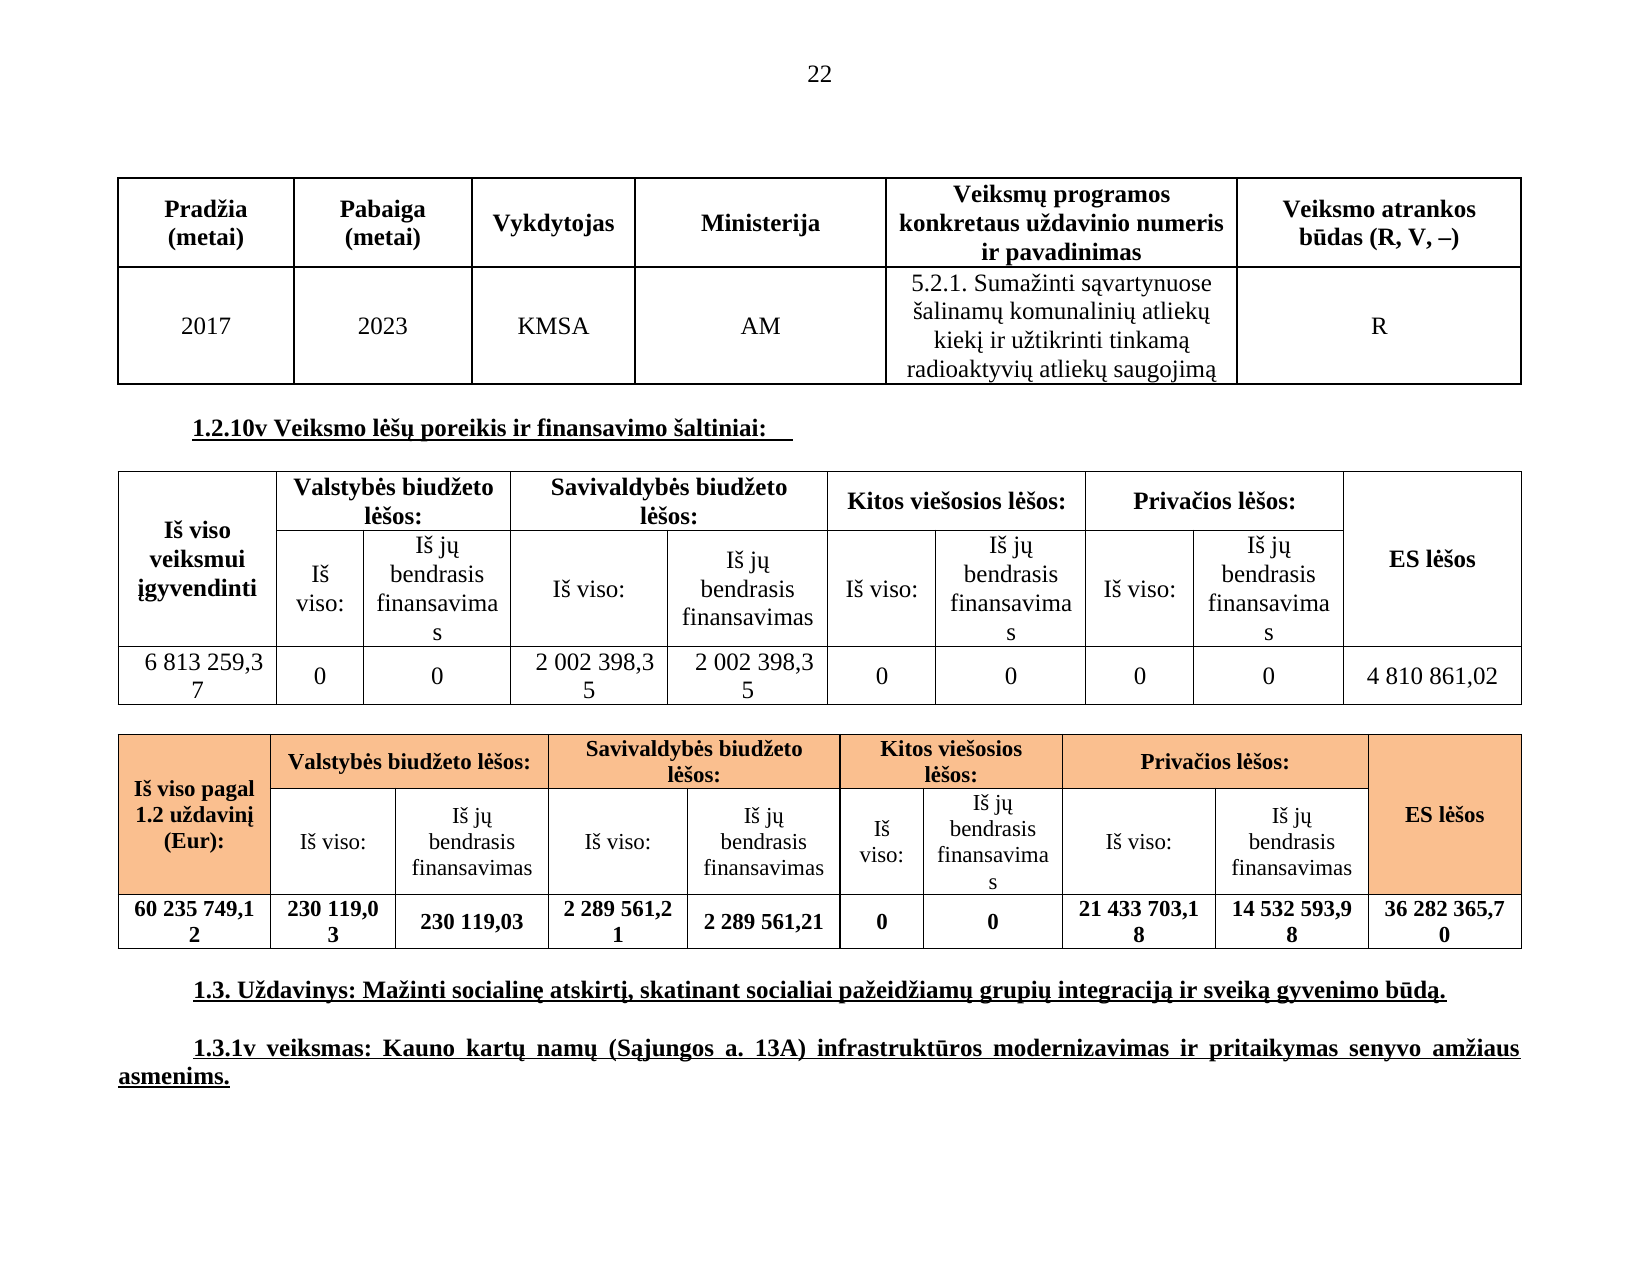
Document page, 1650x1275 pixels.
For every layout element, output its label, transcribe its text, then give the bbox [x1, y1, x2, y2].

table_cell Iš jų bendrasis finansavimas [688, 789, 839, 894]
table_cell 2 289 561,21 [688, 895, 839, 948]
table_header Iš viso veiksmui įgyvendinti [119, 472, 276, 646]
table_header Kitos viešosios lėšos: [828, 472, 1085, 529]
table_header ES lėšos [1344, 472, 1521, 646]
table_cell 0 [364, 647, 510, 704]
table_cell 6 813 259,37 [119, 647, 276, 704]
table_cell 0 [924, 895, 1062, 948]
table_cell Iš jų bendrasis finansavimas [364, 531, 510, 646]
table_cell KMSA [473, 268, 634, 383]
table_cell 36 282 365,70 [1369, 895, 1521, 948]
table_cell Iš jų bendrasis finansavimas [936, 531, 1085, 646]
table_cell Iš jų bendrasis finansavimas [668, 531, 827, 646]
table_header Savivaldybės biudžeto lėšos: [511, 472, 827, 529]
table_header Savivaldybės biudžeto lėšos: [549, 735, 839, 788]
table_header Vykdytojas [473, 179, 634, 266]
table_cell 21 433 703,18 [1063, 895, 1215, 948]
table_header Valstybės biudžeto lėšos: [277, 472, 510, 529]
table_cell Iš jų bendrasis finansavimas [924, 789, 1062, 894]
table_cell 4 810 861,02 [1344, 647, 1521, 704]
table_cell Iš viso: [1063, 789, 1215, 894]
table_header Kitos viešosios lėšos: [841, 735, 1062, 788]
table_cell 14 532 593,98 [1216, 895, 1368, 948]
table_cell 5.2.1. Sumažinti sąvartynuose šalinamų komunalinių atliekų kiekį ir užtikrinti tinkamą radioaktyvių atliekų saugojimą [887, 268, 1236, 383]
table_cell 230 119,03 [271, 895, 395, 948]
table_cell 2 002 398,35 [511, 647, 667, 704]
table_header Veiksmų programos konkretaus uždavinio numeris ir pavadinimas [887, 179, 1236, 266]
table_cell 2017 [119, 268, 293, 383]
table_cell Iš viso: [271, 789, 395, 894]
table_header ES lėšos [1369, 735, 1521, 894]
table_cell 2 002 398,35 [668, 647, 827, 704]
table_cell 0 [277, 647, 363, 704]
table_cell Iš viso: [841, 789, 923, 894]
text 1.3. Uždavinys: Mažinti socialinę atskirtį, skatinant socialiai pažeidžiamų grupių integraciją ir sveiką gyvenimo būdą. [118, 975, 1521, 1004]
table_cell Iš viso: [1086, 531, 1193, 646]
table_cell Iš viso: [511, 531, 667, 646]
text 1.2.10v Veiksmo lėšų poreikis ir finansavimo šaltiniai: [118, 413, 1521, 442]
table_cell Iš viso: [549, 789, 687, 894]
table_cell 0 [1194, 647, 1343, 704]
table_cell Iš jų bendrasis finansavimas [1194, 531, 1343, 646]
table_cell 0 [841, 895, 923, 948]
table_header Iš viso pagal 1.2 uždavinį (Eur): [119, 735, 270, 894]
table_cell Iš viso: [828, 531, 935, 646]
table_header Pabaiga (metai) [295, 179, 471, 266]
table_cell 2 289 561,21 [549, 895, 687, 948]
table_cell 0 [828, 647, 935, 704]
table_cell R [1238, 268, 1520, 383]
table_header Ministerija [636, 179, 885, 266]
table_header Privačios lėšos: [1086, 472, 1343, 529]
table_header Valstybės biudžeto lėšos: [271, 735, 548, 788]
table_cell 2023 [295, 268, 471, 383]
table_cell Iš jų bendrasis finansavimas [1216, 789, 1368, 894]
table_cell 0 [1086, 647, 1193, 704]
table_header Privačios lėšos: [1063, 735, 1368, 788]
text 1.3.1v veiksmas: Kauno kartų namų (Sąjungos a. 13A) infrastruktūros modernizavimas ir pritaikymas senyvo amžiaus asmenims. [118, 1033, 1521, 1090]
table_cell AM [636, 268, 885, 383]
table_cell 60 235 749,12 [119, 895, 270, 948]
table_header Veiksmo atrankos būdas (R, V, –) [1238, 179, 1520, 266]
table_cell Iš viso: [277, 531, 363, 646]
table_cell 230 119,03 [396, 895, 548, 948]
table_header Pradžia (metai) [119, 179, 293, 266]
table_cell 0 [936, 647, 1085, 704]
table_cell Iš jų bendrasis finansavimas [396, 789, 548, 894]
